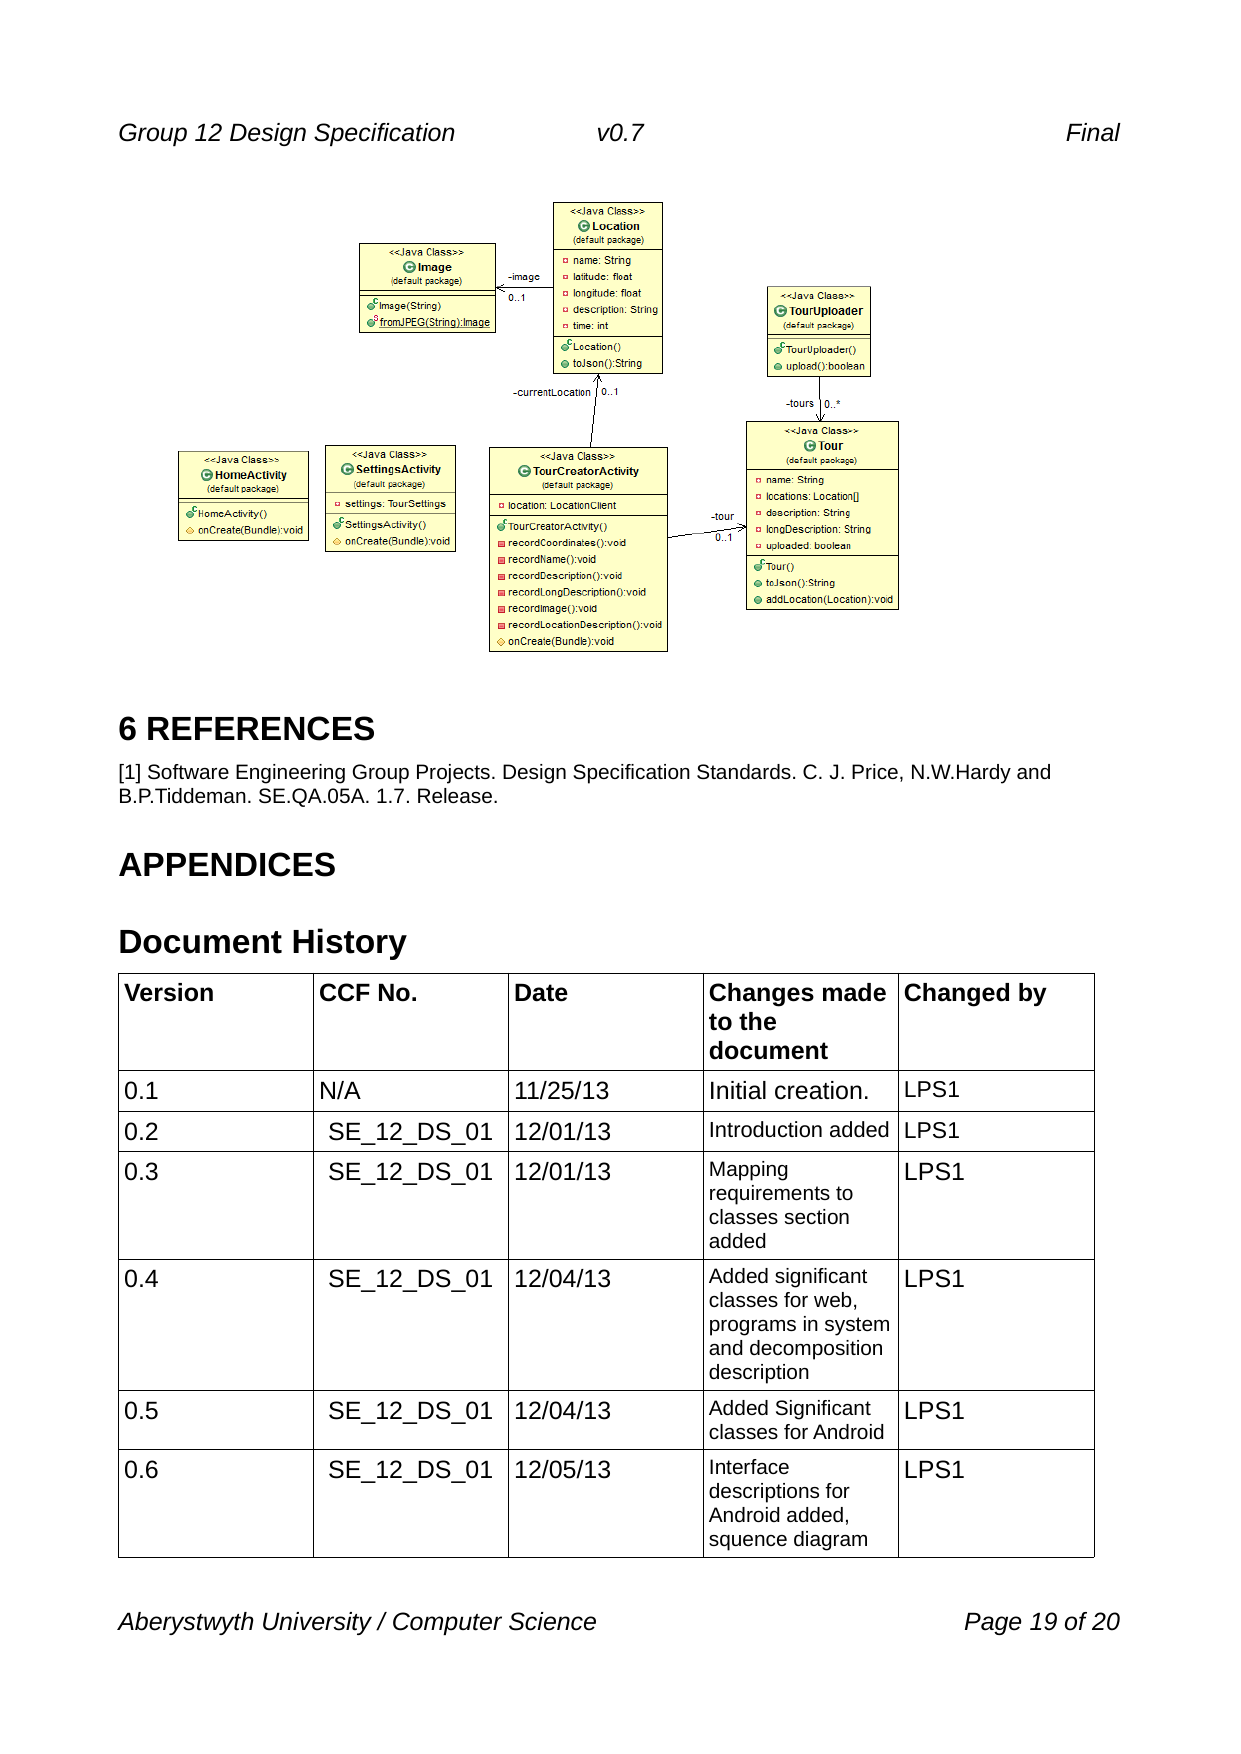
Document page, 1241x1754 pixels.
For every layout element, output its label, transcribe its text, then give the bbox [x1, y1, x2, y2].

picture [127, 163, 1115, 709]
table_cell 0.5 [119, 1391, 313, 1449]
table_cell Mapping requirements to classes section added [704, 1152, 898, 1258]
table_cell Introduction added [704, 1112, 898, 1151]
table_cell SE_12_DS_01 [314, 1260, 508, 1390]
table_cell 04/12/13 [509, 1391, 703, 1449]
table_cell Interface descriptions for Android added, squence diagram [704, 1450, 898, 1557]
table_header Date [509, 974, 703, 1070]
table_cell 0.2 [119, 1112, 313, 1151]
table_cell LPS1 [899, 1152, 1094, 1258]
table_cell 01/12/13 [509, 1152, 703, 1258]
table_cell SE_12_DS_01 [314, 1152, 508, 1258]
text [1] Software Engineering Group Projects. Design Specification Standards. C. J. Price, N.W.Hardy and B.P.Tiddeman. SE.QA.05A. 1.7. Release. [118, 760, 1122, 808]
table_cell 0.3 [119, 1152, 313, 1258]
table_cell N/A [314, 1071, 508, 1111]
table_cell 0.1 [119, 1071, 313, 1111]
table_header Changes made to the document [704, 974, 898, 1070]
table_header Version [119, 974, 313, 1070]
table_cell SE_12_DS_01 [314, 1391, 508, 1449]
table_cell 04/12/13 [509, 1260, 703, 1390]
table_cell 0.6 [119, 1450, 313, 1557]
table_cell 01/12/13 [509, 1112, 703, 1151]
table_cell 0.4 [119, 1260, 313, 1390]
table_cell LPS1 [899, 1391, 1094, 1449]
table_cell Initial creation. [704, 1071, 898, 1111]
table_cell Added significant classes for web, programs in system and decomposition description [704, 1260, 898, 1390]
table_header CCF No. [314, 974, 508, 1070]
subtitle APPENDICES [118, 845, 1122, 884]
table_cell SE_12_DS_01 [314, 1450, 508, 1557]
table_cell LPS1 [899, 1260, 1094, 1390]
table_cell LPS1 [899, 1071, 1094, 1111]
table_cell SE_12_DS_01 [314, 1112, 508, 1151]
table_cell 25/11/13 [509, 1071, 703, 1111]
table_header Changed by [899, 974, 1094, 1070]
subtitle 6 REFERENCES [118, 709, 1122, 747]
table_cell LPS1 [899, 1112, 1094, 1151]
subtitle Document History [118, 921, 1122, 960]
table_cell LPS1 [899, 1450, 1094, 1557]
table_cell 05/12/13 [509, 1450, 703, 1557]
table_cell Added Significant classes for Android [704, 1391, 898, 1449]
